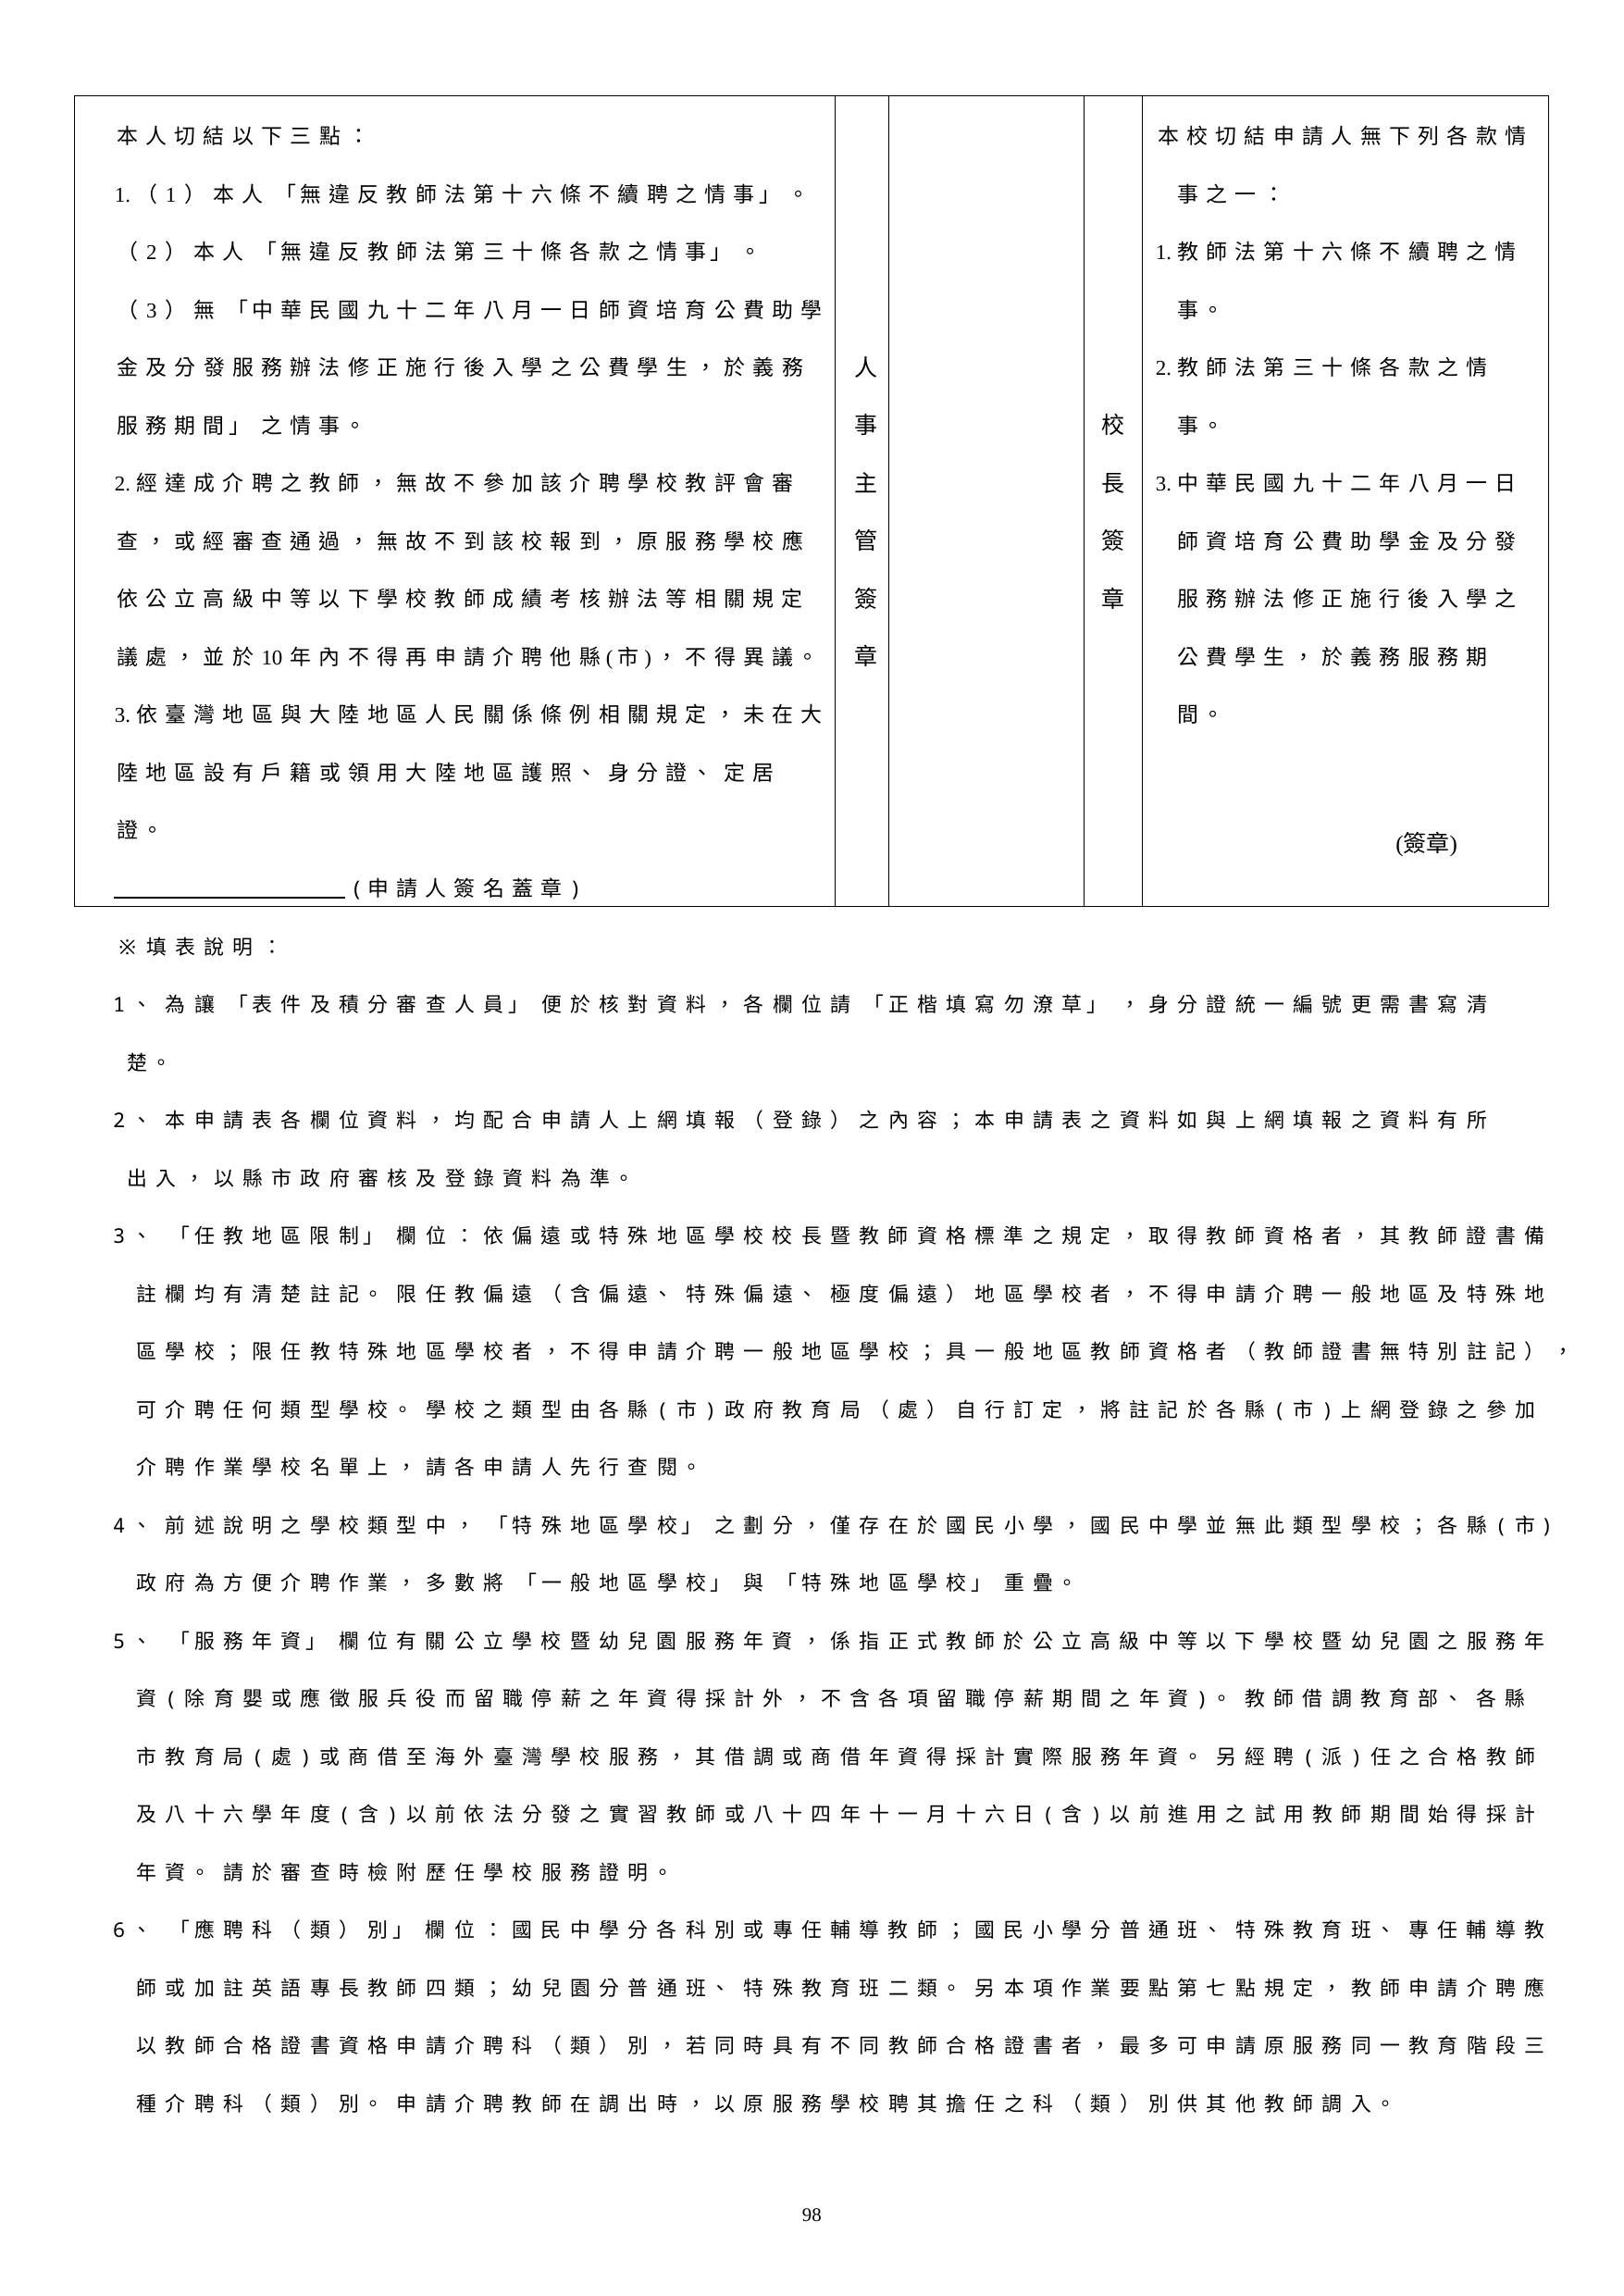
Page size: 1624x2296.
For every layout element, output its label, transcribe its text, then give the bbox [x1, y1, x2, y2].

table_cell 人 事 主 管 簽 章 [836, 96, 888, 906]
text ※填表說明： [85, 907, 1510, 964]
table_cell 本人切結以下三點： 1.（1）本人「無違反教師法第十六條不續聘之情事」。（2）本人「無違反教師法第三十條各款之情事」。（3）無「中華民國九十二年八月一日師資培育公費助學金及分發服務辦法修正施行後入學之公費學生，於義務服務期間」之情事。 2.經達成介聘之教師，無故不參加該介聘學校教評會審查，或經審查通過，無故不到該校報到，原服務學校應依公立高級中等以下學校教師成績考核辦法等相關規定議處，並於10年內不得再申請介聘他縣(市)，不得異議。 3.依臺灣地區與大陸地區人民關係條例相關規定，未在大陸地區設有戶籍或領用大陸地區護照、身分證、定居證。 (申請人簽名蓋章) [75, 96, 835, 906]
table_cell 本校切結申請人無下列各款情事之一： 1.教師法第十六條不續聘之情事。 2.教師法第三十條各款之情事。 3.中華民國九十二年八月一日師資培育公費助學金及分發服務辦法修正施行後入學之公費學生，於義務服務期間。 (簽章) [1143, 96, 1548, 906]
list 「服務年資」欄位有關公立學校暨幼兒園服務年資，係指正式教師於公立高級中等以下學校暨幼兒園之服務年資(除育嬰或應徵服兵役而留職停薪之年資得採計外，不含各項留職停薪期間之年資)。教師借調教育部、各縣市教育局(處)或商借至海外臺灣學校服務，其借調或商借年資得採計實際服務年資。另經聘(派)任之合格教師及八十六學年度(含)以前依法分發之實習教師或八十四年十一月十六日(含)以前進用之試用教師期間始得採計年資。請於審查時檢附歷任學校服務證明。 [85, 1601, 1554, 1890]
table_cell [889, 96, 1084, 906]
list 前述說明之學校類型中，「特殊地區學校」之劃分，僅存在於國民小學，國民中學並無此類型學校；各縣(市)政府為方便介聘作業，多數將「一般地區學校」與「特殊地區學校」重疊。 [85, 1485, 1554, 1601]
list 為讓「表件及積分審查人員」便於核對資料，各欄位請「正楷填寫勿潦草」，身分證統一編號更需書寫清楚。 [85, 964, 1510, 1080]
table_cell 校 長 簽 章 [1085, 96, 1142, 906]
list 「任教地區限制」欄位：依偏遠或特殊地區學校校長暨教師資格標準之規定，取得教師資格者，其教師證書備註欄均有清楚註記。限任教偏遠（含偏遠、特殊偏遠、極度偏遠）地區學校者，不得申請介聘一般地區及特殊地區學校；限任教特殊地區學校者，不得申請介聘一般地區學校；具一般地區教師資格者（教師證書無特別註記），可介聘任何類型學校。學校之類型由各縣(市)政府教育局（處）自行訂定，將註記於各縣(市)上網登錄之參加介聘作業學校名單上，請各申請人先行查閱。 [85, 1196, 1554, 1485]
list 「應聘科（類）別」欄位：國民中學分各科別或專任輔導教師；國民小學分普通班、特殊教育班、專任輔導教師或加註英語專長教師四類；幼兒園分普通班、特殊教育班二類。另本項作業要點第七點規定，教師申請介聘應以教師合格證書資格申請介聘科（類）別，若同時具有不同教師合格證書者，最多可申請原服務同一教育階段三種介聘科（類）別。申請介聘教師在調出時，以原服務學校聘其擔任之科（類）別供其他教師調入。 [85, 1890, 1554, 2121]
list 本申請表各欄位資料，均配合申請人上網填報（登錄）之內容；本申請表之資料如與上網填報之資料有所出入，以縣市政府審核及登錄資料為準。 [85, 1080, 1510, 1196]
